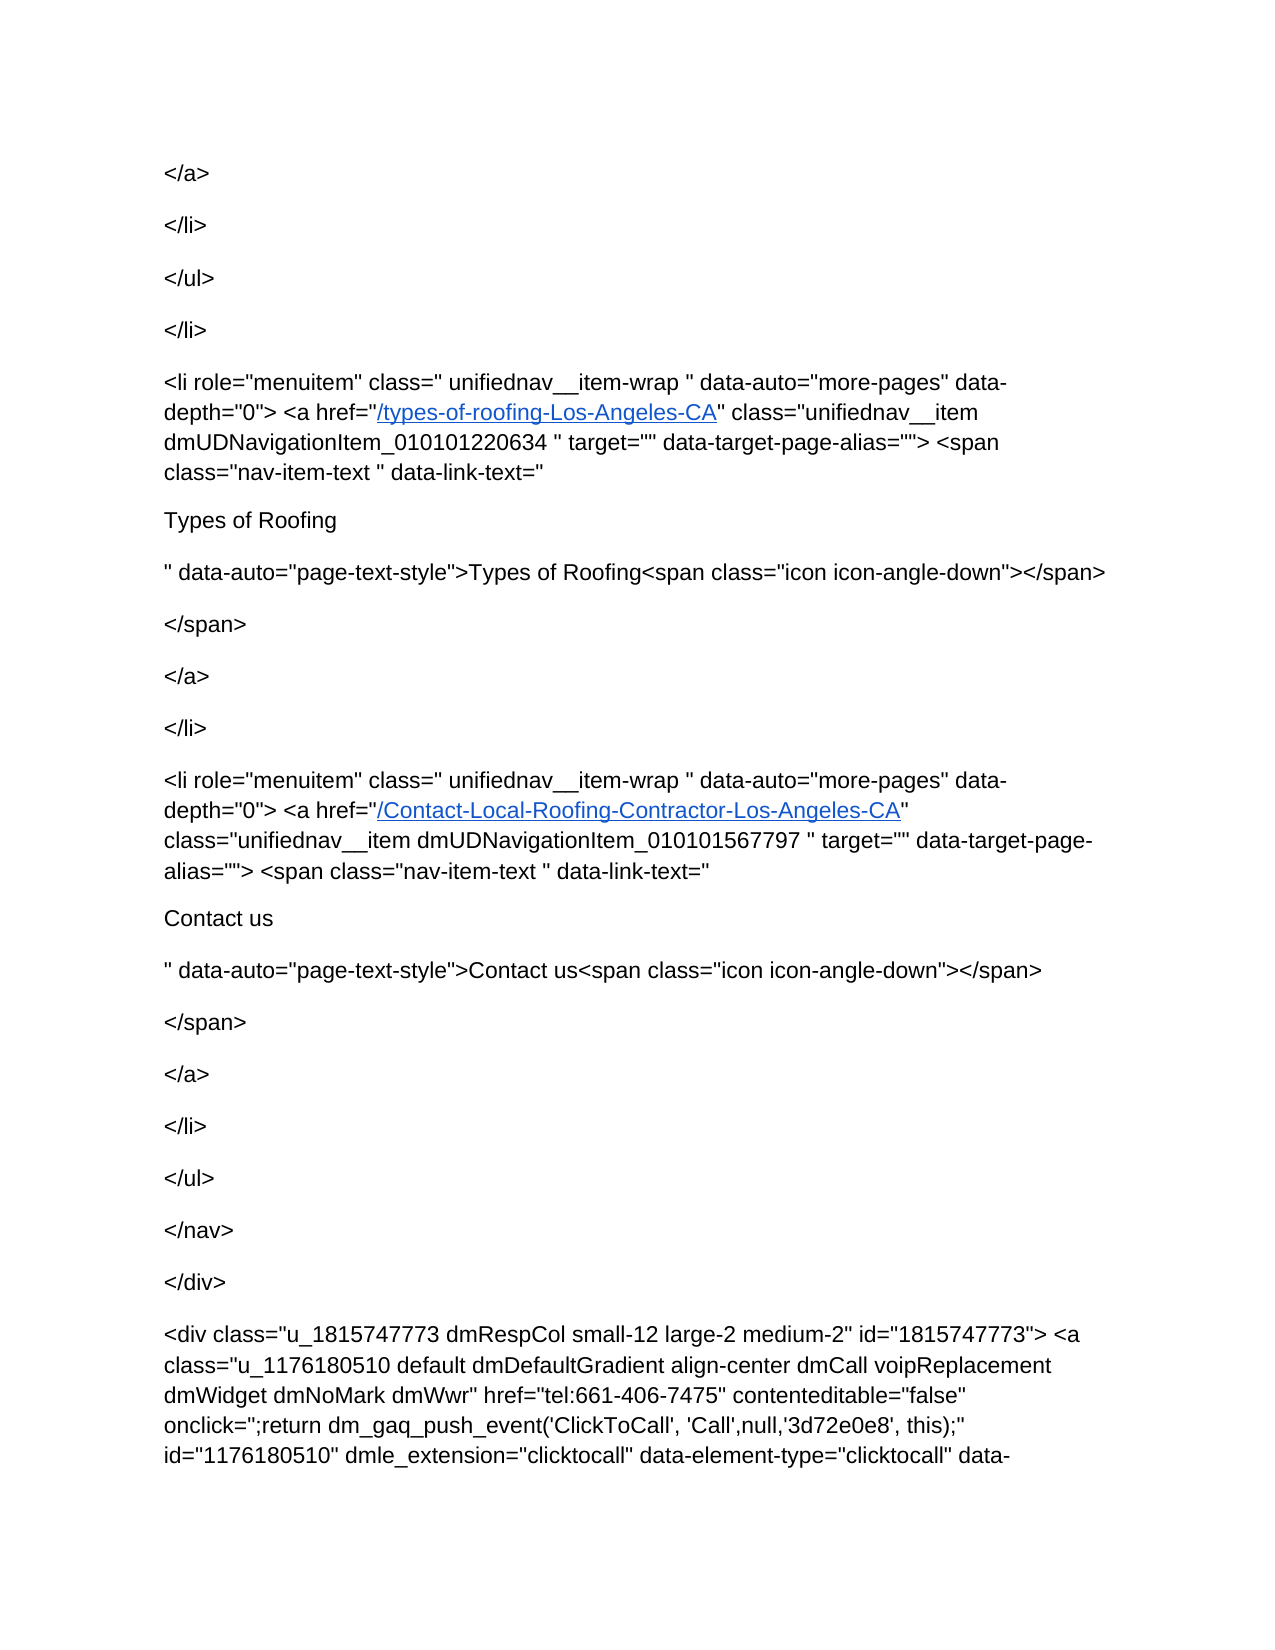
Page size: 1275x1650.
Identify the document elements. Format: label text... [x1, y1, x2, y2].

table_cell </a> [153, 150, 1125, 202]
table_cell </a> [153, 653, 1125, 704]
table_cell </span> [153, 600, 1125, 652]
table_cell Types of Roofing [153, 496, 1125, 548]
table_cell </span> [153, 999, 1125, 1051]
table_cell </li> [153, 306, 1125, 358]
table_cell Contact us [153, 894, 1125, 946]
table_cell </li> [153, 705, 1125, 757]
table_cell </li> [153, 202, 1125, 254]
table_cell " data-auto="page-text-style">Types of Roofing<span class="icon icon-angle-down"></span> [153, 548, 1125, 600]
table_cell <li role="menuitem" class=" unifiednav__item-wrap " data-auto="more-pages" data-depth="0"> <a href="/Contact-Local-Roofing-Contractor-Los-Angeles-CA" class="unifiednav__item dmUDNavigationItem_010101567797 " target="" data-target-page-alias=""> <span class="nav-item-text " data-link-text=" [153, 757, 1125, 894]
table_cell </div> [153, 1259, 1125, 1311]
table_cell </a> [153, 1051, 1125, 1103]
table_cell </li> [153, 1103, 1125, 1155]
table_cell <li role="menuitem" class=" unifiednav__item-wrap " data-auto="more-pages" data-depth="0"> <a href="/types-of-roofing-Los-Angeles-CA" class="unifiednav__item dmUDNavigationItem_010101220634 " target="" data-target-page-alias=""> <span class="nav-item-text " data-link-text=" [153, 358, 1125, 496]
table_cell </ul> [153, 254, 1125, 306]
table_cell <div class="u_1815747773 dmRespCol small-12 large-2 medium-2" id="1815747773"> <a class="u_1176180510 default dmDefaultGradient align-center dmCall voipReplacement dmWidget dmNoMark dmWwr" href="tel:661-406-7475" contenteditable="false" onclick=";return dm_gaq_push_event('ClickToCall', 'Call',null,'3d72e0e8', this);" id="1176180510" dmle_extension="clicktocall" data-element-type="clicktocall" data- [153, 1311, 1125, 1479]
table_cell " data-auto="page-text-style">Contact us<span class="icon icon-angle-down"></span> [153, 946, 1125, 998]
table_cell </nav> [153, 1207, 1125, 1259]
table_cell </ul> [153, 1155, 1125, 1207]
